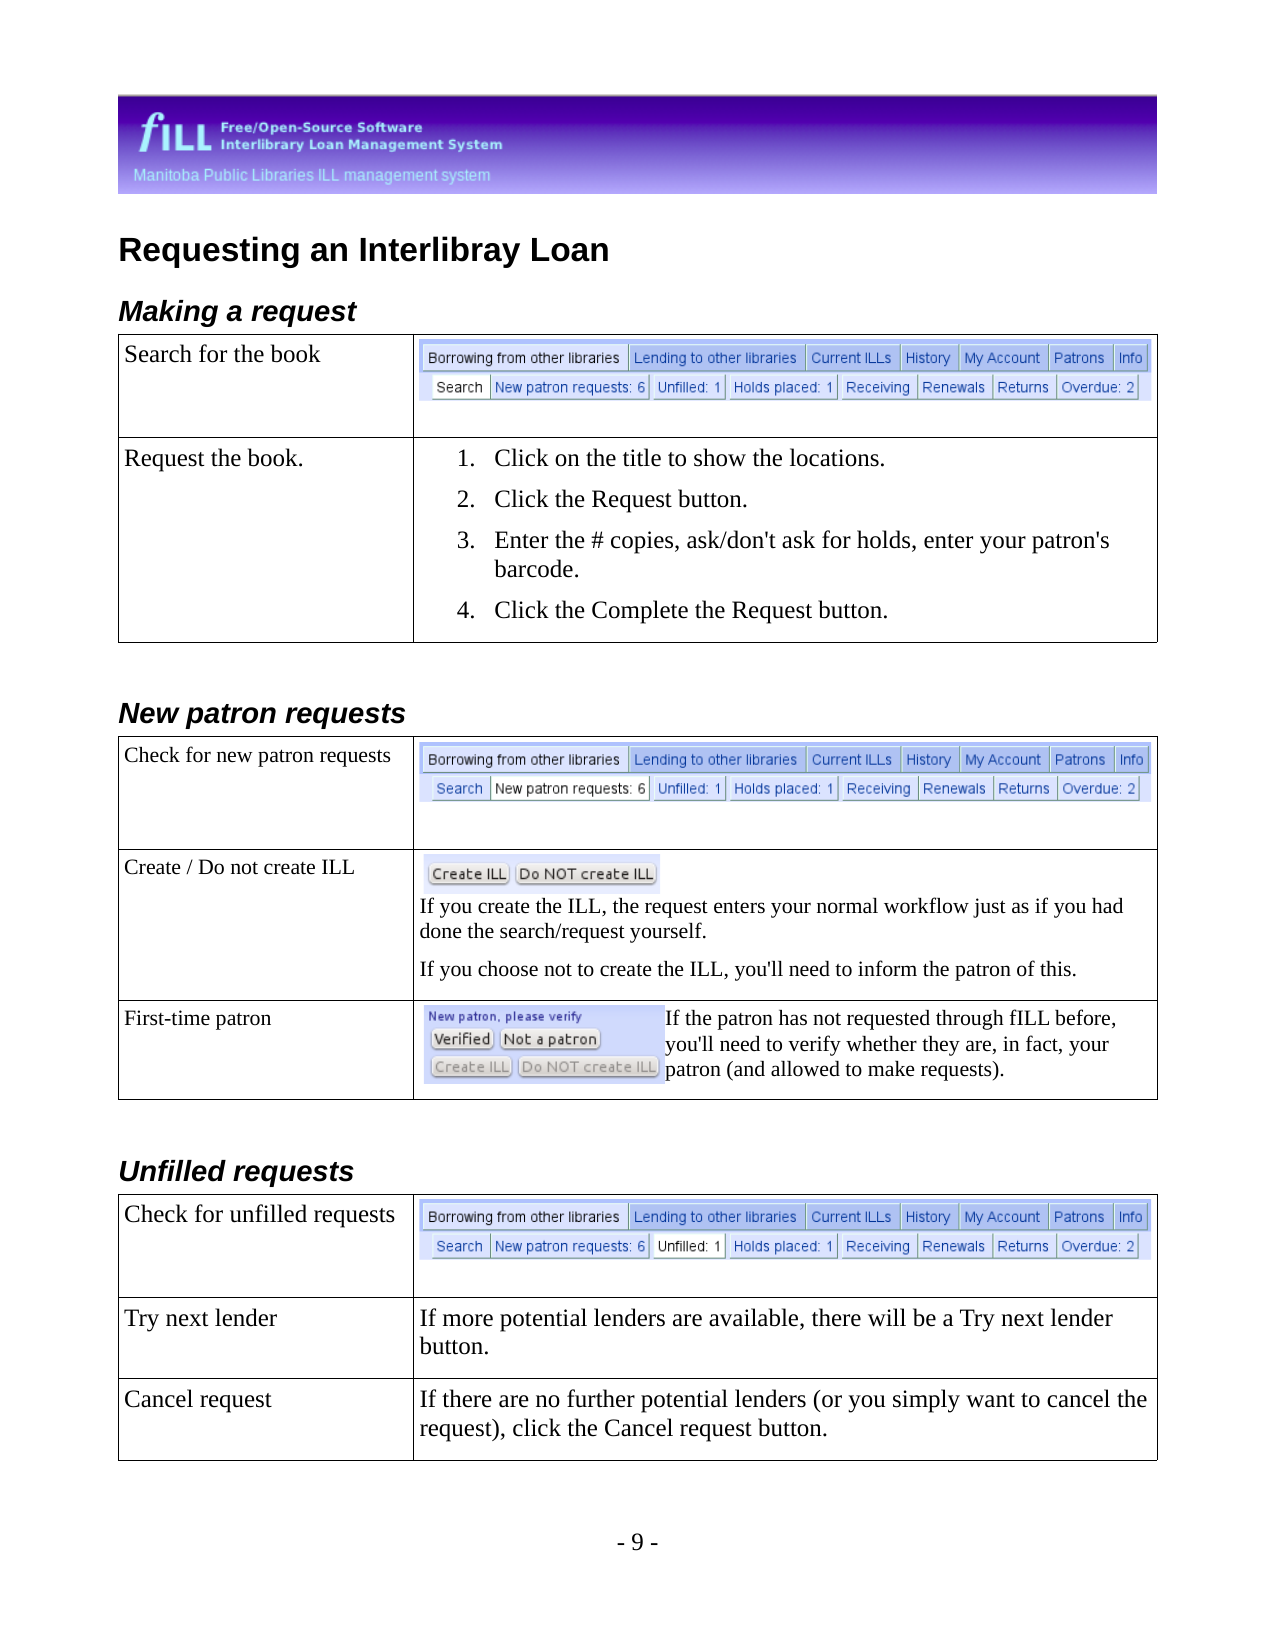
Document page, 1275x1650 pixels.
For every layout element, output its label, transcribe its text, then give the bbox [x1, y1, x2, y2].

table_header [414, 1200, 1157, 1297]
table_cell First-time patron [119, 1001, 413, 1099]
table_cell Create / Do not create ILL [119, 850, 413, 999]
subtitle Making a request [118, 293, 1157, 327]
picture [419, 339, 1152, 405]
table_cell If you create the ILL, the request enters your normal workflow just as if you had done the search/request yourself. If you choose not to create the ILL, you'll need to inform the patron of this. [414, 850, 1157, 999]
table_header [414, 1195, 1157, 1199]
picture [118, 94, 1157, 194]
table_header Check for unfilled requests [119, 1195, 413, 1297]
table_cell If the patron has not requested through fILL before, you'll need to verify whether they are, in fact, your patron (and allowed to make requests). [414, 1001, 1157, 1099]
table_header [414, 335, 1157, 437]
table_cell Cancel request [119, 1379, 413, 1460]
table_cell Try next lender [119, 1298, 413, 1378]
subtitle New patron requests [118, 696, 1157, 730]
table_header [414, 737, 1157, 848]
subtitle Requesting an Interlibray Loan [118, 229, 1157, 268]
subtitle Unfilled requests [118, 1154, 1157, 1187]
picture [419, 742, 1152, 805]
table_cell Request the book. [119, 438, 413, 642]
table_header Check for new patron requests [119, 737, 413, 848]
table_header Search for the book [119, 335, 413, 437]
picture [423, 1005, 665, 1084]
table_cell Click on the title to show the locations. Click the Request button. Enter the # copies, ask/don't ask for holds, enter your patron's barcode. Click the Complete the Request button. [414, 438, 1157, 642]
picture [423, 854, 661, 894]
table_cell If more potential lenders are available, there will be a Try next lender button. [414, 1298, 1157, 1378]
table_cell If there are no further potential lenders (or you simply want to cancel the request), click the Cancel request button. [414, 1379, 1157, 1460]
picture [419, 1199, 1152, 1265]
